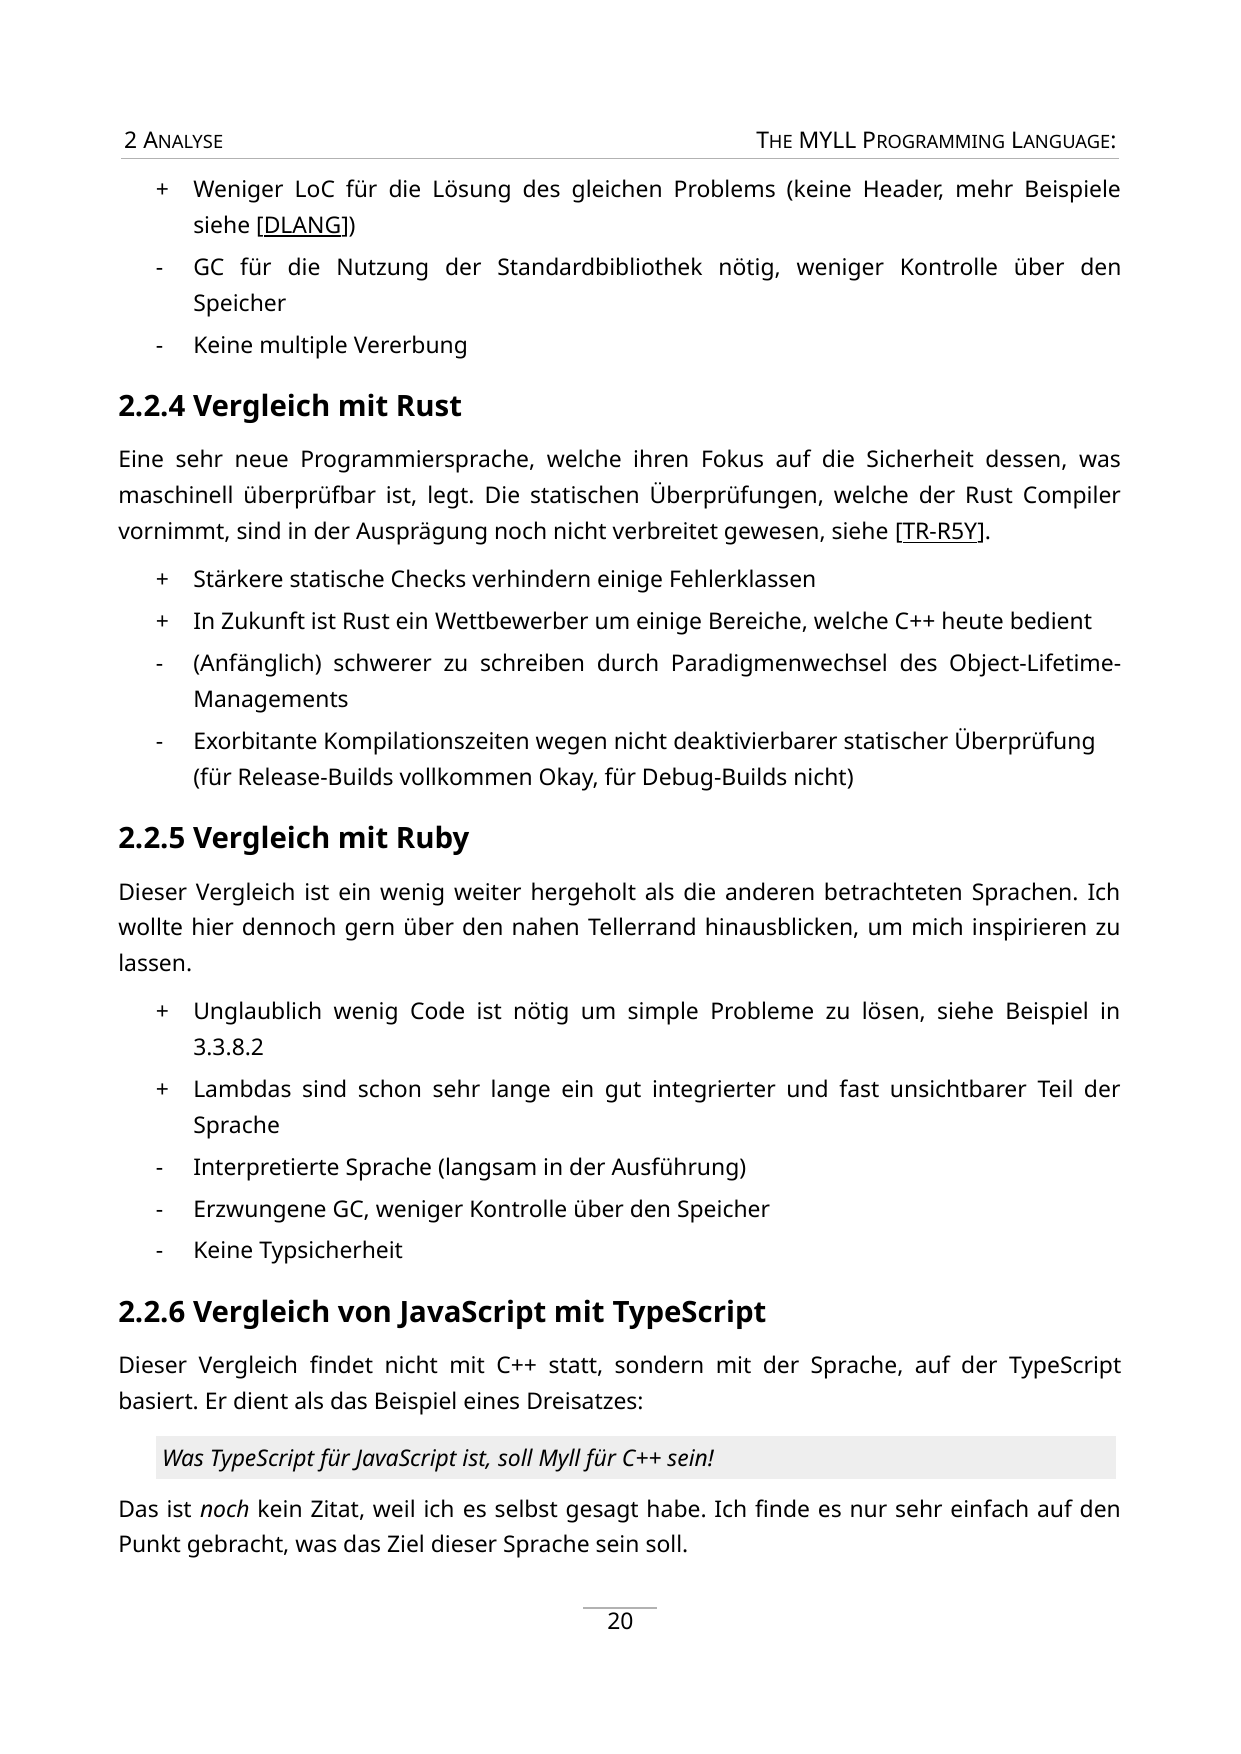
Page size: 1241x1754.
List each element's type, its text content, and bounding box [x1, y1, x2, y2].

list Lambdas sind schon sehr lange ein gut integrierter und fast unsichtbarer Teil der Sprache [156, 1073, 1122, 1140]
text Dieser Vergleich findet nicht mit C++ statt, sondern mit der Sprache, auf der TypeScript basiert. Er dient als das Beispiel eines Dreisatzes: [118, 1349, 1122, 1416]
list Interpretierte Sprache (langsam in der Ausführung) [156, 1151, 1122, 1182]
list In Zukunft ist Rust ein Wettbewerber um einige Bereiche, welche C++ heute bedient [156, 605, 1122, 636]
list Keine multiple Vererbung [156, 328, 1122, 360]
text Was TypeScript für JavaScript ist, soll Myll für C++ sein! [156, 1436, 1116, 1479]
list Stärkere statische Checks verhindern einige Fehlerklassen [156, 563, 1122, 594]
list Exorbitante Kompilationszeiten wegen nicht deaktivierbarer statischer Überprüfung (für Release-Builds vollkommen Okay, für Debug-Builds nicht) [156, 724, 1122, 792]
list Keine Typsicherheit [156, 1234, 1122, 1266]
list Weniger LoC für die Lösung des gleichen Problems (keine Header, mehr Beispiele siehe [DLANG]) [156, 173, 1122, 240]
text Eine sehr neue Programmiersprache, welche ihren Fokus auf die Sicherheit dessen, was maschinell überprüfbar ist, legt. Die statischen Überprüfungen, welche der Rust Compiler vornimmt, sind in der Ausprägung noch nicht verbreitet gewesen, siehe [TR-R5Y]. [118, 443, 1122, 547]
list GC für die Nutzung der Standardbibliothek nötig, weniger Kontrolle über den Speicher [156, 251, 1122, 318]
list (Anfänglich) schwerer zu schreiben durch Paradigmenwechsel des Object-Lifetime-Managements [156, 647, 1122, 714]
list Erzwungene GC, weniger Kontrolle über den Speicher [156, 1192, 1122, 1224]
subtitle Vergleich mit Ruby [118, 817, 1122, 857]
list Unglaublich wenig Code ist nötig um simple Probleme zu lösen, siehe Beispiel in 3.3.8.2 [156, 995, 1122, 1062]
text Dieser Vergleich ist ein wenig weiter hergeholt als die anderen betrachteten Sprachen. Ich wollte hier dennoch gern über den nahen Tellerrand hinausblicken, um mich inspirieren zu lassen. [118, 875, 1122, 978]
text Das ist noch kein Zitat, weil ich es selbst gesagt habe. Ich finde es nur sehr einfach auf den Punkt gebracht, was das Ziel dieser Sprache sein soll. [118, 1492, 1122, 1560]
subtitle Vergleich mit Rust [118, 385, 1122, 425]
subtitle Vergleich von JavaScript mit TypeScript [118, 1291, 1122, 1331]
